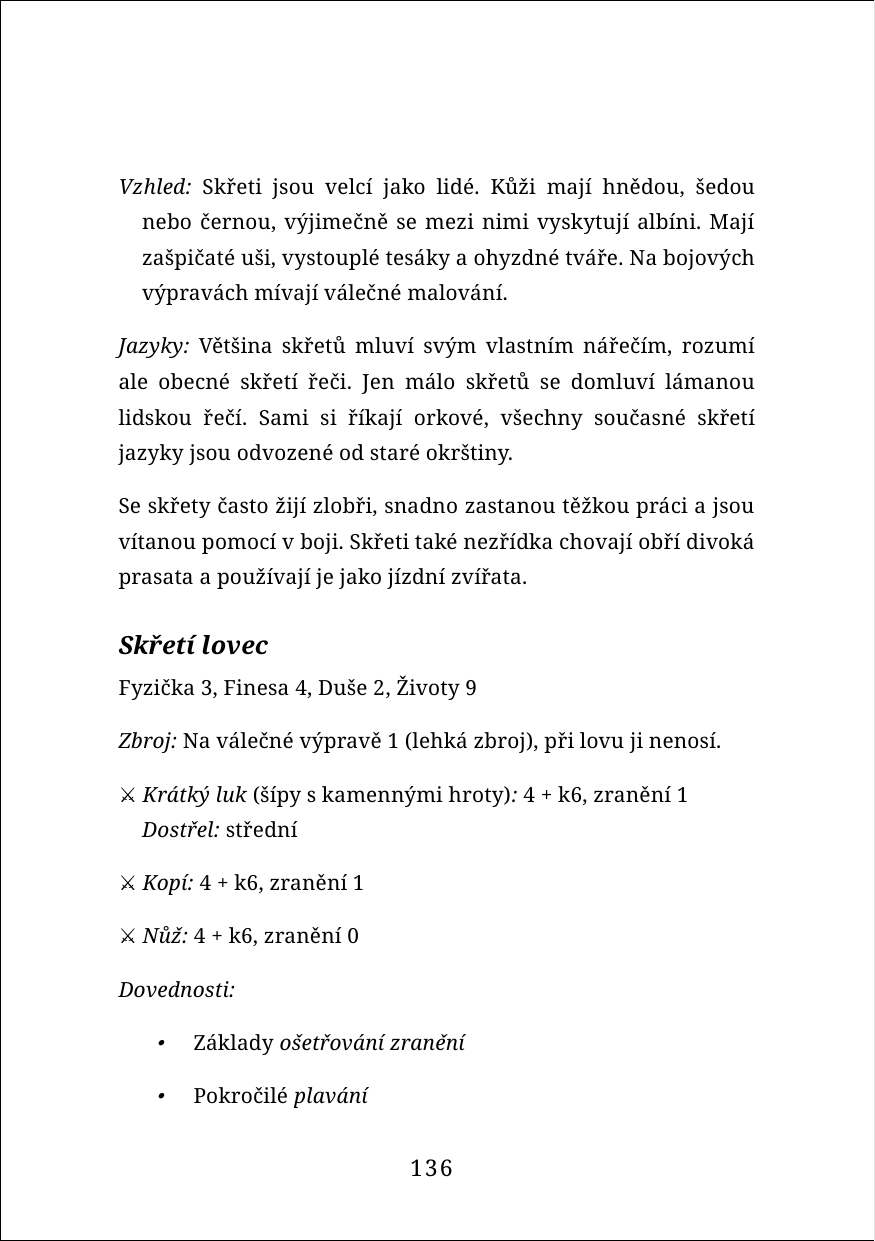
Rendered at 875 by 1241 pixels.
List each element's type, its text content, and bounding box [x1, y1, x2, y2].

list Základy ošetřování zranění [156, 1028, 756, 1057]
text ⚔ Nůž: 4 + k6, zranění 0 [118, 922, 756, 950]
text Se skřety často žijí zlobři, snadno zastanou těžkou práci a jsou vítanou pomocí v boji. Skřeti také nezřídka chovají obří divoká prasata a používají je jako jízdní zvířata. [118, 491, 756, 591]
text Dostřel: střední [142, 815, 756, 844]
text Vzhled: Skřeti jsou velcí jako lidé. Kůži mají hnědou, šedou nebo černou, výjimečně se mezi nimi vyskytují albíni. Mají zašpičaté uši, vystouplé tesáky a ohyzdné tváře. Na bojových výpravách mívají válečné malování. [118, 172, 756, 307]
text Zbroj: Na válečné výpravě 1 (lehká zbroj), při lovu ji nenosí. [118, 726, 756, 755]
text Jazyky: Většina skřetů mluví svým vlastním nářečím, rozumí ale obecné skřetí řeči. Jen málo skřetů se domluví lámanou lidskou řečí. Sami si říkají orkové, všechny současné skřetí jazyky jsou odvozené od staré okrštiny. [118, 332, 756, 467]
subtitle Skřetí lovec [118, 627, 756, 661]
list Pokročilé plavání [156, 1081, 756, 1110]
text ⚔ Kopí: 4 + k6, zranění 1 [118, 868, 756, 897]
text Dovednosti: [118, 975, 756, 1003]
text Fyzička 3, Finesa 4, Duše 2, Životy 9 [118, 673, 756, 702]
text ⚔ Krátký luk (šípy s kamennými hroty): 4 + k6, zranění 1 [118, 780, 756, 808]
